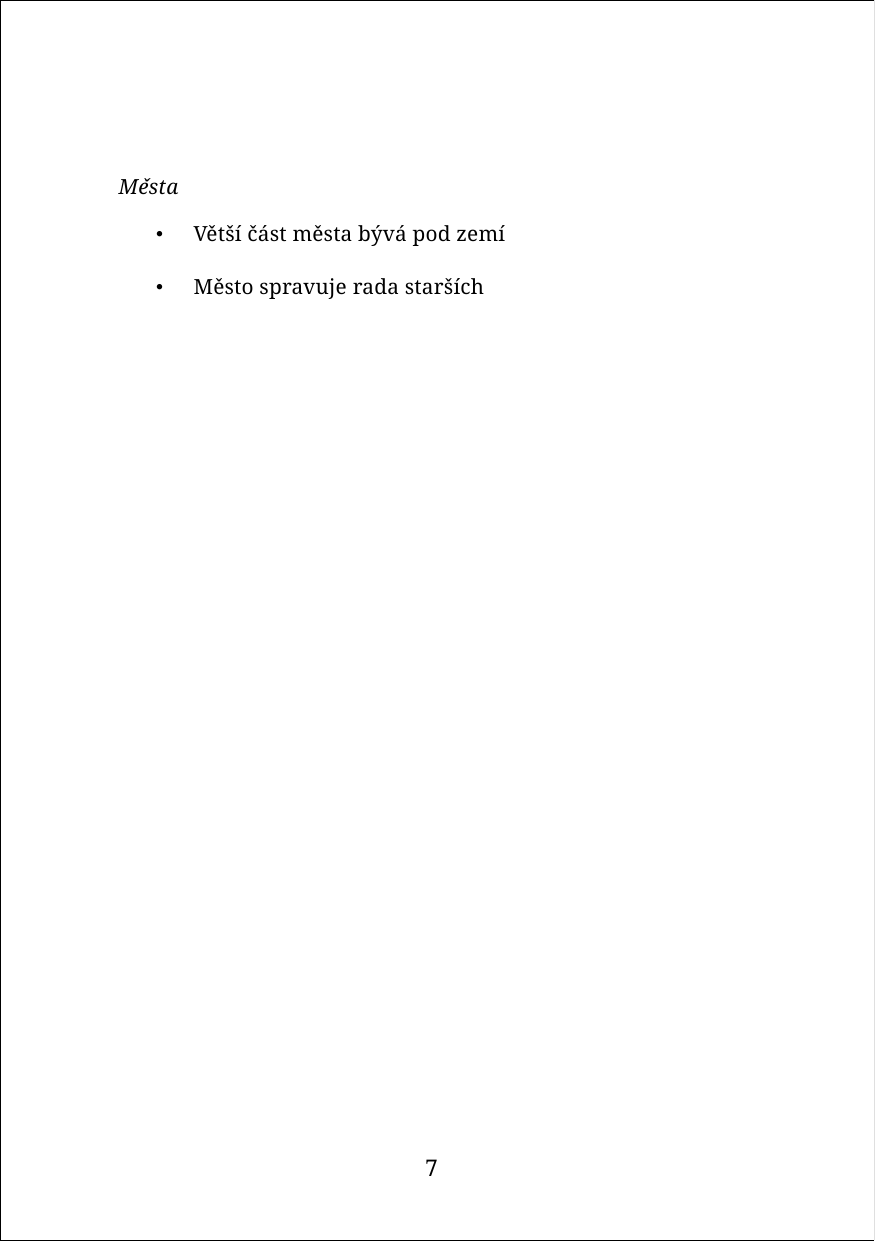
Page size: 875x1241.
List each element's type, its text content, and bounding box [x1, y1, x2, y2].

list Město spravuje rada starších [156, 272, 756, 301]
text Města [118, 172, 756, 200]
list Větší část města bývá pod zemí [156, 219, 756, 247]
